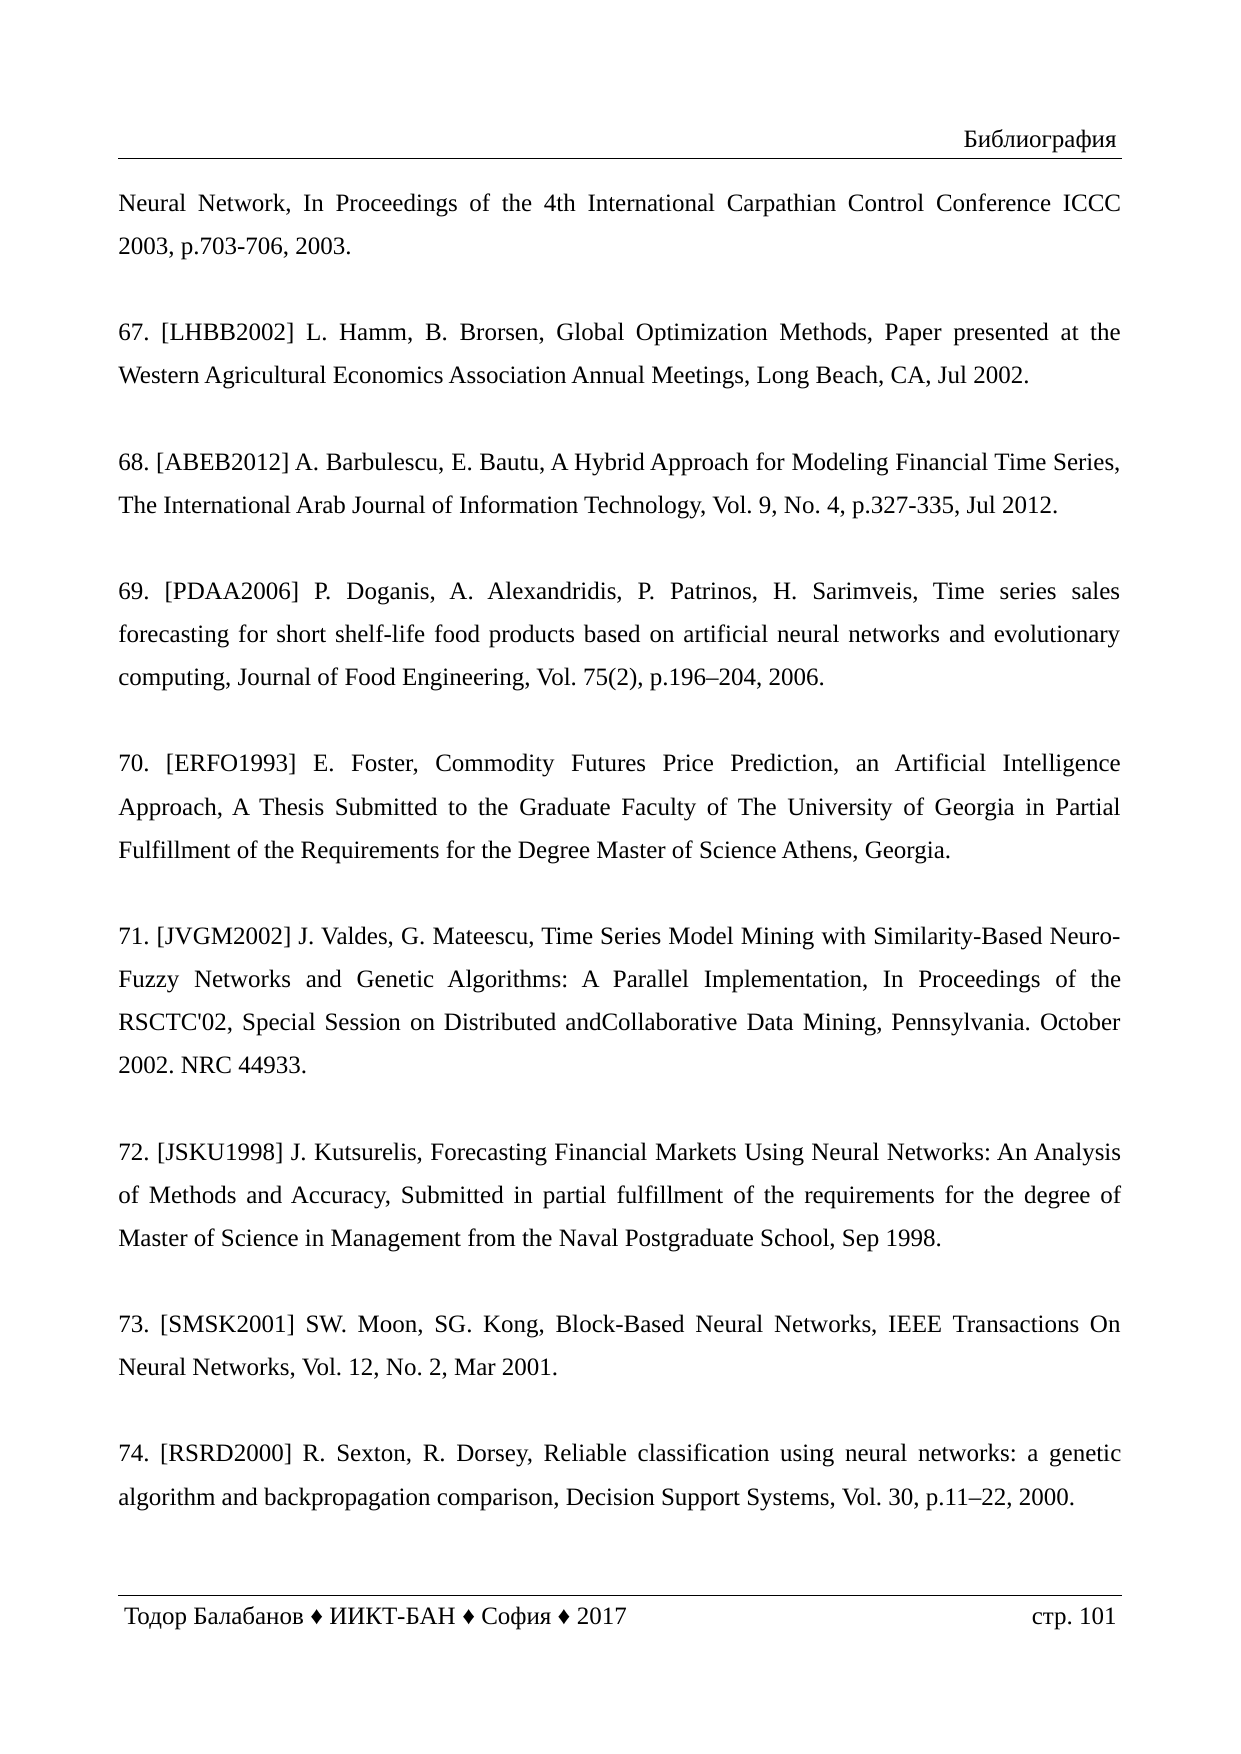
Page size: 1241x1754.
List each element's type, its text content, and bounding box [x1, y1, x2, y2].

text 72. [JSKU1998] J. Kutsurelis, Forecasting Financial Markets Using Neural Networks: An Analysis of Methods and Accuracy, Submitted in partial fulfillment of the requirements for the degree of Master of Science in Management from the Naval Postgraduate School, Sep 1998. [118, 1137, 1122, 1252]
text 73. [SMSK2001] SW. Moon, SG. Kong, Block-Based Neural Networks, IEEE Transactions On Neural Networks, Vol. 12, No. 2, Mar 2001. [118, 1309, 1122, 1381]
text 70. [ERFO1993] E. Foster, Commodity Futures Price Prediction, an Artificial Intelligence Approach, A Thesis Submitted to the Graduate Faculty of The University of Georgia in Partial Fulfillment of the Requirements for the Degree Master of Science Athens, Georgia. [118, 748, 1122, 863]
text 69. [PDAA2006] P. Doganis, A. Alexandridis, P. Patrinos, H. Sarimveis, Time series sales forecasting for short shelf-life food products based on artificial neural networks and evolutionary computing, Journal of Food Engineering, Vol. 75(2), p.196–204, 2006. [118, 576, 1122, 691]
text 74. [RSRD2000] R. Sexton, R. Dorsey, Reliable classification using neural networks: a genetic algorithm and backpropagation comparison, Decision Support Systems, Vol. 30, p.11–22, 2000. [118, 1438, 1122, 1510]
text 68. [ABEB2012] A. Barbulescu, E. Bautu, A Hybrid Approach for Modeling Financial Time Series, The International Arab Journal of Information Technology, Vol. 9, No. 4, p.327-335, Jul 2012. [118, 447, 1122, 518]
text 71. [JVGM2002] J. Valdes, G. Mateescu, Time Series Model Mining with Similarity-Based Neuro-Fuzzy Networks and Genetic Algorithms: A Parallel Implementation, In Proceedings of the RSCTC'02, Special Session on Distributed andCollaborative Data Mining, Pennsylvania. October 2002. NRC 44933. [118, 921, 1122, 1079]
text Neural Network, In Proceedings of the 4th International Carpathian Control Conference ICCC 2003, p.703-706, 2003. [118, 188, 1122, 260]
text 67. [LHBB2002] L. Hamm, B. Brorsen, Global Optimization Methods, Paper presented at the Western Agricultural Economics Association Annual Meetings, Long Beach, CA, Jul 2002. [118, 317, 1122, 389]
